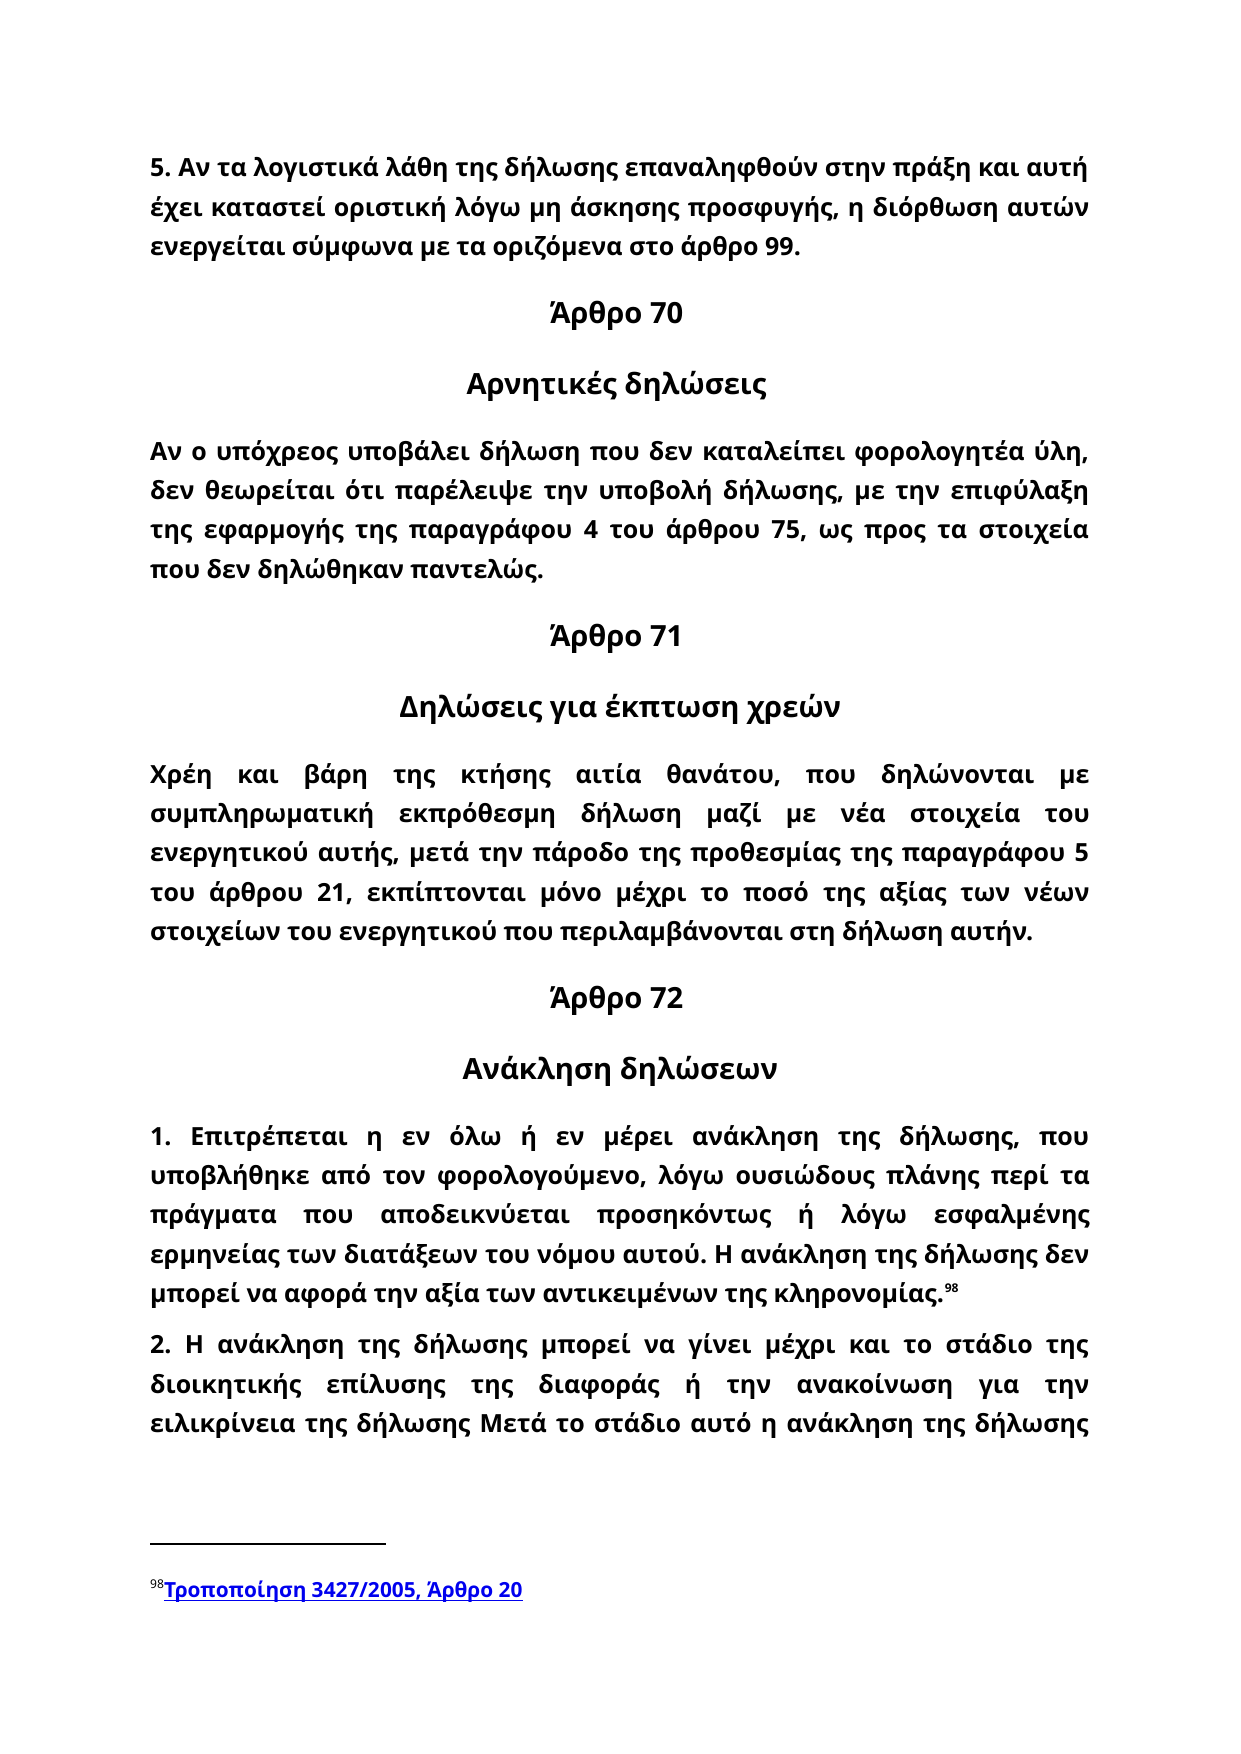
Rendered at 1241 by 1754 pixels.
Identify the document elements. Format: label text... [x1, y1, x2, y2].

subtitle Αρνητικές δηλώσεις [150, 363, 1090, 403]
subtitle Δηλώσεις για έκπτωση χρεών [150, 686, 1090, 726]
text 2. Η ανάκληση της δήλωσης μπορεί να γίνει μέχρι και το στάδιο της διοικητικής επίλυσης της διαφοράς ή την ανακοίνωση για την ειλικρίνεια της δήλωσης Μετά το στάδιο αυτό η ανάκληση της δήλωσης [150, 1327, 1090, 1439]
text Τροποποίηση 3427/2005, Άρθρο 20 [150, 1576, 1090, 1604]
subtitle Ανάκληση δηλώσεων [150, 1048, 1090, 1088]
subtitle Άρθρο 70 [150, 292, 1090, 332]
text Χρέη και βάρη της κτήσης αιτία θανάτου, που δηλώνονται με συμπληρωματική εκπρόθεσμη δήλωση μαζί με νέα στοιχεία του ενεργητικού αυτής, μετά την πάροδο της προθεσμίας της παραγράφου 5 του άρθρου 21, εκπίπτονται μόνο μέχρι το ποσό της αξίας των νέων στοιχείων του ενεργητικού που περιλαμβάνονται στη δήλωση αυτήν. [150, 757, 1090, 947]
text 1. Επιτρέπεται η εν όλω ή εν μέρει ανάκληση της δήλωσης, που υποβλήθηκε από τον φορολογούμενο, λόγω ουσιώδους πλάνης περί τα πράγματα που αποδεικνύεται προσηκόντως ή λόγω εσφαλμένης ερμηνείας των διατάξεων του νόμου αυτού. Η ανάκληση της δήλωσης δεν μπορεί να αφορά την αξία των αντικειμένων της κληρονομίας. [150, 1119, 1090, 1309]
subtitle Άρθρο 71 [150, 615, 1090, 655]
subtitle Άρθρο 72 [150, 977, 1090, 1017]
text Αν ο υπόχρεος υποβάλει δήλωση που δεν καταλείπει φορολογητέα ύλη, δεν θεωρείται ότι παρέλειψε την υποβολή δήλωσης, με την επιφύλαξη της εφαρμογής της παραγράφου 4 του άρθρου 75, ως προς τα στοιχεία που δεν δηλώθηκαν παντελώς. [150, 434, 1090, 585]
text 5. Αν τα λογιστικά λάθη της δήλωσης επαναληφθούν στην πράξη και αυτή έχει καταστεί οριστική λόγω μη άσκησης προσφυγής, η διόρθωση αυτών ενεργείται σύμφωνα με τα οριζόμενα στο άρθρο 99. [150, 150, 1090, 262]
